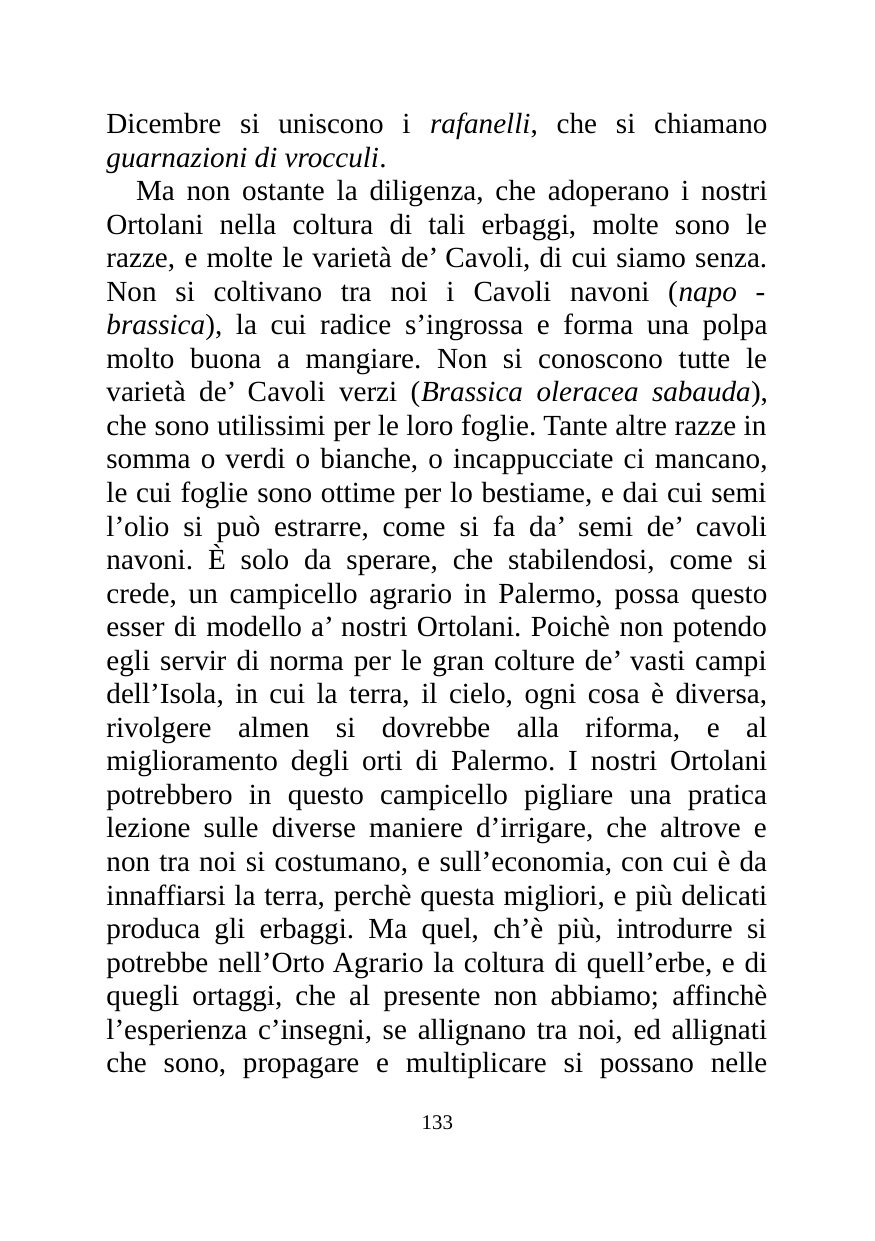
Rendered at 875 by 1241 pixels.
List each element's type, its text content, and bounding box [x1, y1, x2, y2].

text Ma non ostante la diligenza, che adoperano i nostri Ortolani nella coltura di tali erbaggi, molte sono le razze, e molte le varietà de’ Cavoli, di cui siamo senza. Non si coltivano tra noi i Cavoli navoni (napo - brassica), la cui radice s’ingrossa e forma una polpa molto buona a mangiare. Non si conoscono tutte le varietà de’ Cavoli verzi (Brassica oleracea sabauda), che sono utilissimi per le loro foglie. Tante altre razze in somma o verdi o bianche, o incappucciate ci mancano, le cui foglie sono ottime per lo bestiame, e dai cui semi l’olio si può estrarre, come si fa da’ semi de’ cavoli navoni. È solo da sperare, che stabilendosi, come si crede, un campicello agrario in Palermo, possa questo esser di modello a’ nostri Ortolani. Poichè non potendo egli servir di norma per le gran colture de’ vasti campi dell’Isola, in cui la terra, il cielo, ogni cosa è diversa, rivolgere almen si dovrebbe alla riforma, e al miglioramento degli orti di Palermo. I nostri Ortolani potrebbero in questo campicello pigliare una pratica lezione sulle diverse maniere d’irrigare, che altrove e non tra noi si costumano, e sull’economia, con cui è da innaffiarsi la terra, perchè questa migliori, e più delicati produca gli erbaggi. Ma quel, ch’è più, introdurre si potrebbe nell’Orto Agrario la coltura di quell’erbe, e di quegli ortaggi, che al presente non abbiamo; affinchè l’esperienza c’insegni, se allignano tra noi, ed allignati che sono, propagare e multiplicare si possano nelle [106, 173, 768, 1079]
text Dicembre si uniscono i rafanelli, che si chiamano guarnazioni di vrocculi. [106, 106, 768, 173]
